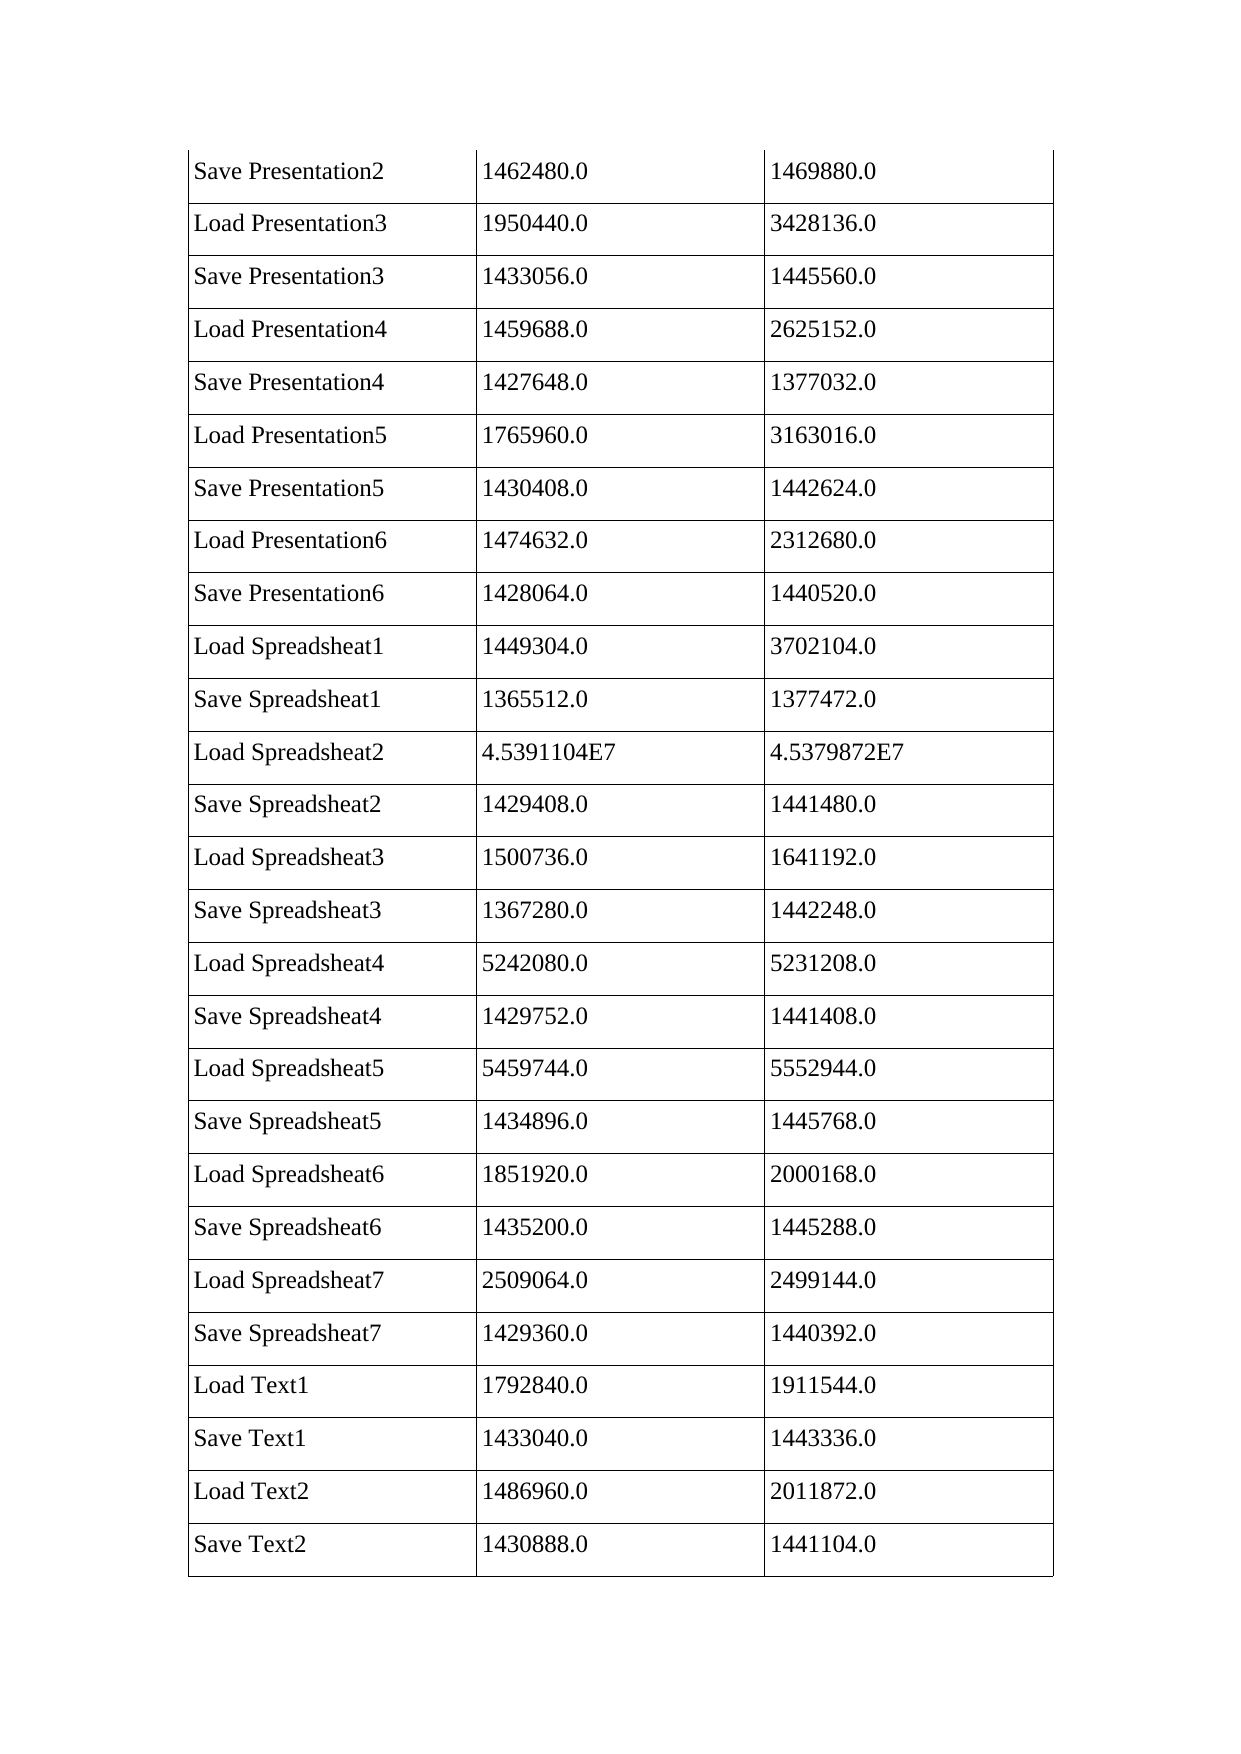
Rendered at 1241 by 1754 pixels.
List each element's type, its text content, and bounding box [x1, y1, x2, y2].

table_cell 1433040.0 [477, 1418, 764, 1470]
table_cell Save Spreadsheat6 [189, 1207, 476, 1259]
table_cell 1434896.0 [477, 1101, 764, 1153]
table_cell Save Text1 [189, 1418, 476, 1470]
table_cell Save Spreadsheat3 [189, 890, 476, 942]
table_cell 2499144.0 [765, 1260, 1053, 1312]
table_cell Load Spreadsheat1 [189, 626, 476, 678]
table_cell Load Spreadsheat2 [189, 732, 476, 784]
table_cell 5552944.0 [765, 1049, 1053, 1100]
table_cell Load Spreadsheat5 [189, 1049, 476, 1100]
table_cell 1443336.0 [765, 1418, 1053, 1470]
table_cell 1442624.0 [765, 468, 1053, 520]
table_cell 3702104.0 [765, 626, 1053, 678]
table_cell 1433056.0 [477, 256, 764, 308]
table_cell 1440520.0 [765, 573, 1053, 625]
table_cell Load Spreadsheat3 [189, 837, 476, 889]
table_cell Load Presentation6 [189, 521, 476, 572]
table_cell 1435200.0 [477, 1207, 764, 1259]
table_cell 1441104.0 [765, 1524, 1053, 1576]
table_cell 1429360.0 [477, 1313, 764, 1365]
table_cell Load Text2 [189, 1471, 476, 1523]
table_cell Save Presentation5 [189, 468, 476, 520]
table_cell Load Spreadsheat4 [189, 943, 476, 995]
table_cell 1474632.0 [477, 521, 764, 572]
table_cell 1462480.0 [477, 150, 764, 203]
table_cell 1500736.0 [477, 837, 764, 889]
table_cell Save Spreadsheat1 [189, 679, 476, 731]
table_cell 1367280.0 [477, 890, 764, 942]
table_cell 1429408.0 [477, 785, 764, 836]
table_cell 1441408.0 [765, 996, 1053, 1048]
table_cell Save Spreadsheat2 [189, 785, 476, 836]
table_cell 1445288.0 [765, 1207, 1053, 1259]
table_cell 1429752.0 [477, 996, 764, 1048]
table_cell Save Spreadsheat7 [189, 1313, 476, 1365]
table_cell 1851920.0 [477, 1154, 764, 1206]
table_cell 5459744.0 [477, 1049, 764, 1100]
table_cell Load Text1 [189, 1366, 476, 1417]
table_cell Load Spreadsheat7 [189, 1260, 476, 1312]
table_cell 1641192.0 [765, 837, 1053, 889]
table_cell 3428136.0 [765, 204, 1053, 255]
table_cell 1911544.0 [765, 1366, 1053, 1417]
table_cell Save Spreadsheat5 [189, 1101, 476, 1153]
table_cell 2509064.0 [477, 1260, 764, 1312]
table_cell 5231208.0 [765, 943, 1053, 995]
table_cell 1442248.0 [765, 890, 1053, 942]
table_cell 1377032.0 [765, 362, 1053, 414]
table_cell 1365512.0 [477, 679, 764, 731]
table_cell 1427648.0 [477, 362, 764, 414]
table_cell 3163016.0 [765, 415, 1053, 467]
table_cell 1765960.0 [477, 415, 764, 467]
table_cell 1792840.0 [477, 1366, 764, 1417]
table_cell Save Presentation2 [189, 150, 476, 203]
table_cell 1445560.0 [765, 256, 1053, 308]
table_cell Load Presentation5 [189, 415, 476, 467]
table_cell 2312680.0 [765, 521, 1053, 572]
table_cell 1459688.0 [477, 309, 764, 361]
table_cell 1469880.0 [765, 150, 1053, 203]
table_cell Save Presentation6 [189, 573, 476, 625]
table_cell 1950440.0 [477, 204, 764, 255]
table_cell 4.5391104E7 [477, 732, 764, 784]
table_cell 1430888.0 [477, 1524, 764, 1576]
table_cell Save Presentation4 [189, 362, 476, 414]
table_cell 1486960.0 [477, 1471, 764, 1523]
table_cell 4.5379872E7 [765, 732, 1053, 784]
table_cell 2011872.0 [765, 1471, 1053, 1523]
table_cell 2625152.0 [765, 309, 1053, 361]
table_cell Save Presentation3 [189, 256, 476, 308]
table_cell 1428064.0 [477, 573, 764, 625]
table_cell Load Spreadsheat6 [189, 1154, 476, 1206]
table_cell Save Text2 [189, 1524, 476, 1576]
table_cell 1449304.0 [477, 626, 764, 678]
table_cell 2000168.0 [765, 1154, 1053, 1206]
table_cell 5242080.0 [477, 943, 764, 995]
table_cell Load Presentation3 [189, 204, 476, 255]
table_cell 1441480.0 [765, 785, 1053, 836]
table_cell 1377472.0 [765, 679, 1053, 731]
table_cell 1440392.0 [765, 1313, 1053, 1365]
table_cell Save Spreadsheat4 [189, 996, 476, 1048]
table_cell Load Presentation4 [189, 309, 476, 361]
table_cell 1445768.0 [765, 1101, 1053, 1153]
table_cell 1430408.0 [477, 468, 764, 520]
